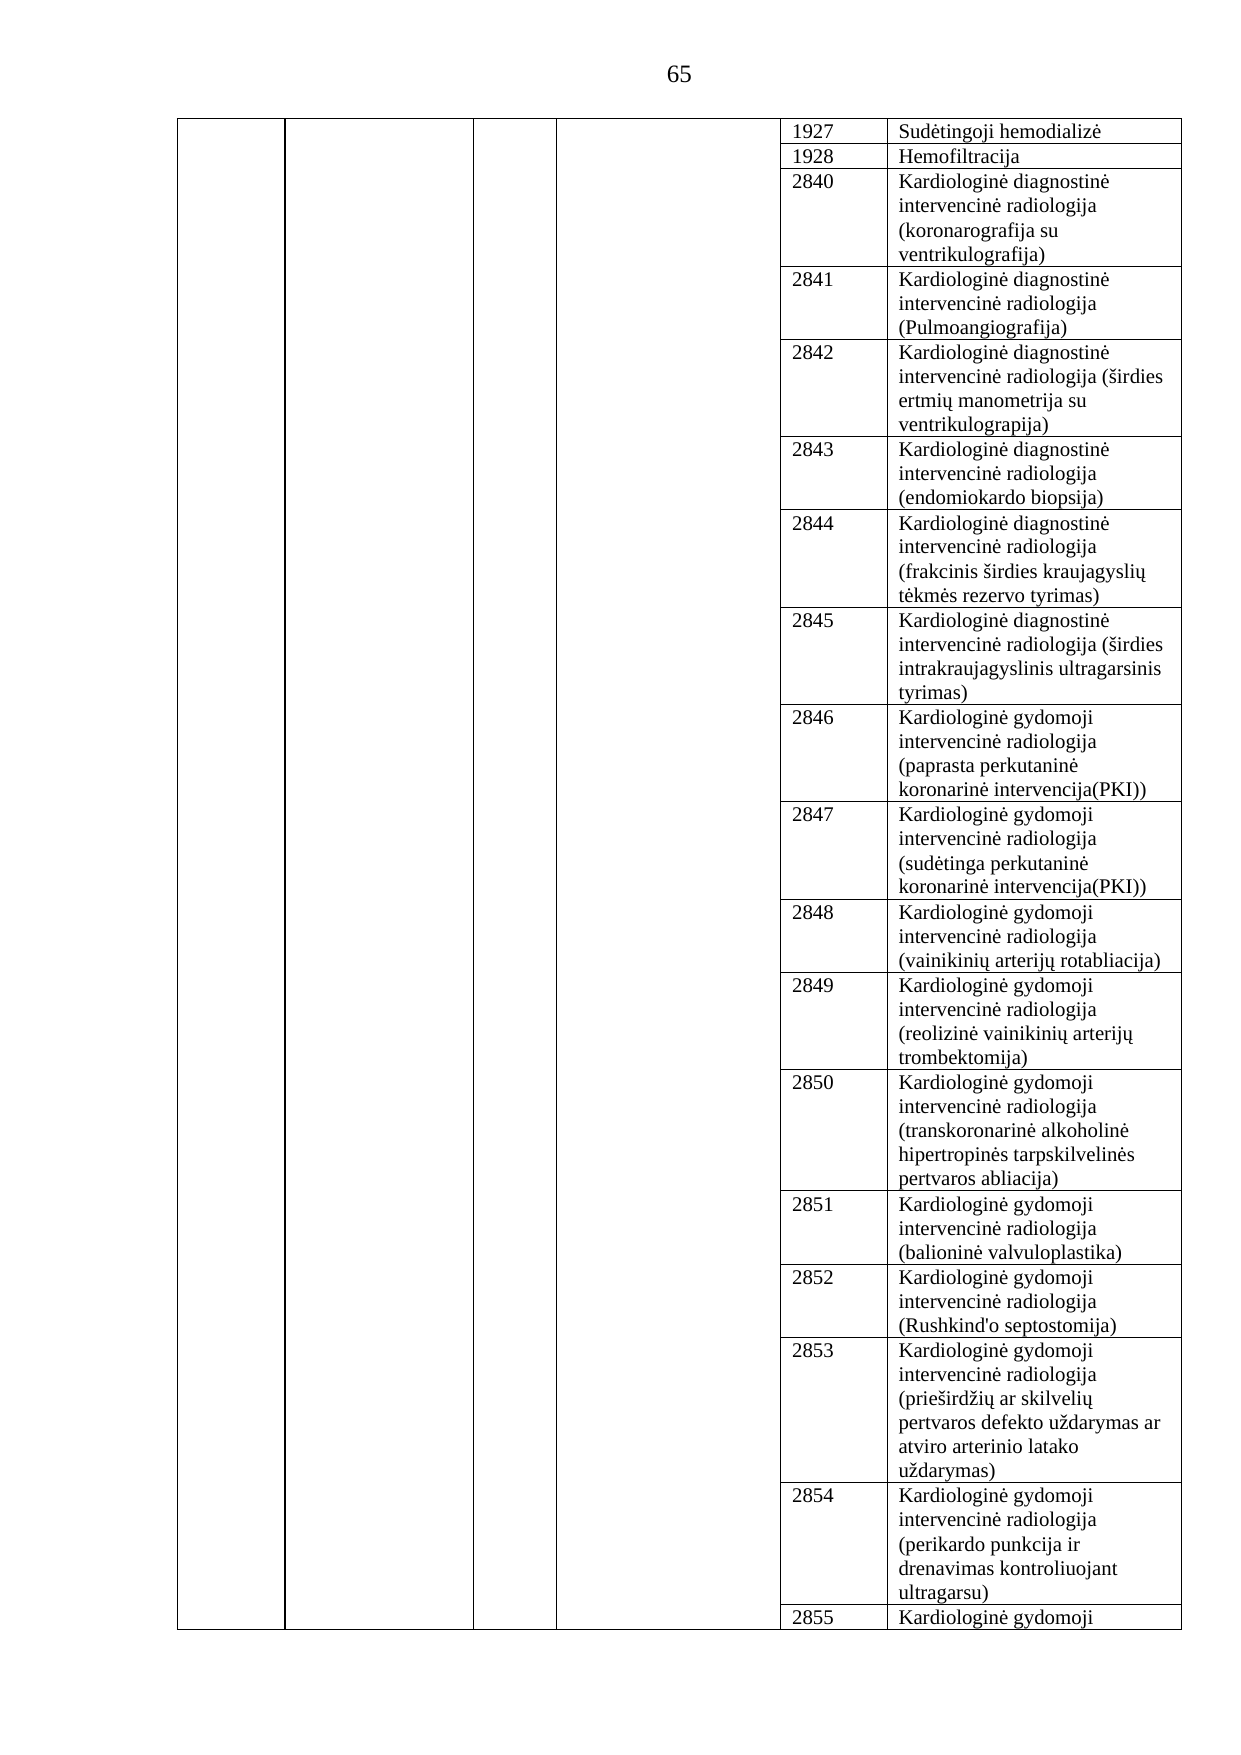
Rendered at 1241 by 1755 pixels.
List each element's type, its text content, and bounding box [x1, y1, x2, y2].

table_cell 1927 [781, 119, 887, 143]
table_cell 2842 [781, 340, 887, 436]
table_cell Kardiologinė gydomoji intervencinė radiologija (reolizinė vainikinių arterijų trombektomija) [888, 973, 1181, 1069]
table_cell 2845 [781, 608, 887, 704]
table_cell 2843 [781, 437, 887, 509]
table_cell Kardiologinė gydomoji intervencinė radiologija (vainikinių arterijų rotabliacija) [888, 900, 1181, 972]
table_cell Kardiologinė gydomoji intervencinė radiologija (sudėtinga perkutaninė koronarinė intervencija(PKI)) [888, 802, 1181, 898]
table_cell Kardiologinė gydomoji intervencinė radiologija (Rushkind'o septostomija) [888, 1265, 1181, 1337]
table_cell Kardiologinė diagnostinė intervencinė radiologija (frakcinis širdies kraujagyslių tėkmės rezervo tyrimas) [888, 510, 1181, 607]
table_cell Kardiologinė gydomoji intervencinė radiologija (balioninė valvuloplastika) [888, 1191, 1181, 1264]
table_cell Hemofiltracija [888, 144, 1181, 168]
table_cell 2848 [781, 900, 887, 972]
table_cell [286, 119, 473, 1629]
table_cell [474, 119, 556, 1629]
table_cell Sudėtingoji hemodializė [888, 119, 1181, 143]
table_cell 2850 [781, 1070, 887, 1190]
table_cell Kardiologinė gydomoji intervencinė radiologija (prieširdžių ar skilvelių pertvaros defekto uždarymas ar atviro arterinio latako uždarymas) [888, 1338, 1181, 1482]
table_cell 2851 [781, 1191, 887, 1264]
table_cell Kardiologinė diagnostinė intervencinė radiologija (širdies intrakraujagyslinis ultragarsinis tyrimas) [888, 608, 1181, 704]
table_cell 2853 [781, 1338, 887, 1482]
table_cell Kardiologinė diagnostinė intervencinė radiologija (endomiokardo biopsija) [888, 437, 1181, 509]
table_cell 2840 [781, 169, 887, 266]
table_cell Kardiologinė gydomoji intervencinė radiologija (paprasta perkutaninė koronarinė intervencija(PKI)) [888, 705, 1181, 801]
table_cell 2855 [781, 1605, 887, 1629]
table_cell [557, 119, 780, 1629]
table_cell Kardiologinė gydomoji intervencinė radiologija (transkoronarinė alkoholinė hipertropinės tarpskilvelinės pertvaros abliacija) [888, 1070, 1181, 1190]
table_cell Kardiologinė diagnostinė intervencinė radiologija (koronarografija su ventrikulografija) [888, 169, 1181, 266]
table_cell 2852 [781, 1265, 887, 1337]
table_cell 2847 [781, 802, 887, 898]
table_cell 2841 [781, 267, 887, 339]
table_cell Kardiologinė gydomoji [888, 1605, 1181, 1629]
table_cell 2849 [781, 973, 887, 1069]
table_cell Kardiologinė gydomoji intervencinė radiologija (perikardo punkcija ir drenavimas kontroliuojant ultragarsu) [888, 1483, 1181, 1604]
table_cell 2844 [781, 510, 887, 607]
table_cell [178, 119, 284, 1629]
table_cell 2846 [781, 705, 887, 801]
table_cell 1928 [781, 144, 887, 168]
table_cell 2854 [781, 1483, 887, 1604]
table_cell Kardiologinė diagnostinė intervencinė radiologija (širdies ertmių manometrija su ventrikulograpija) [888, 340, 1181, 436]
table_cell Kardiologinė diagnostinė intervencinė radiologija (Pulmoangiografija) [888, 267, 1181, 339]
